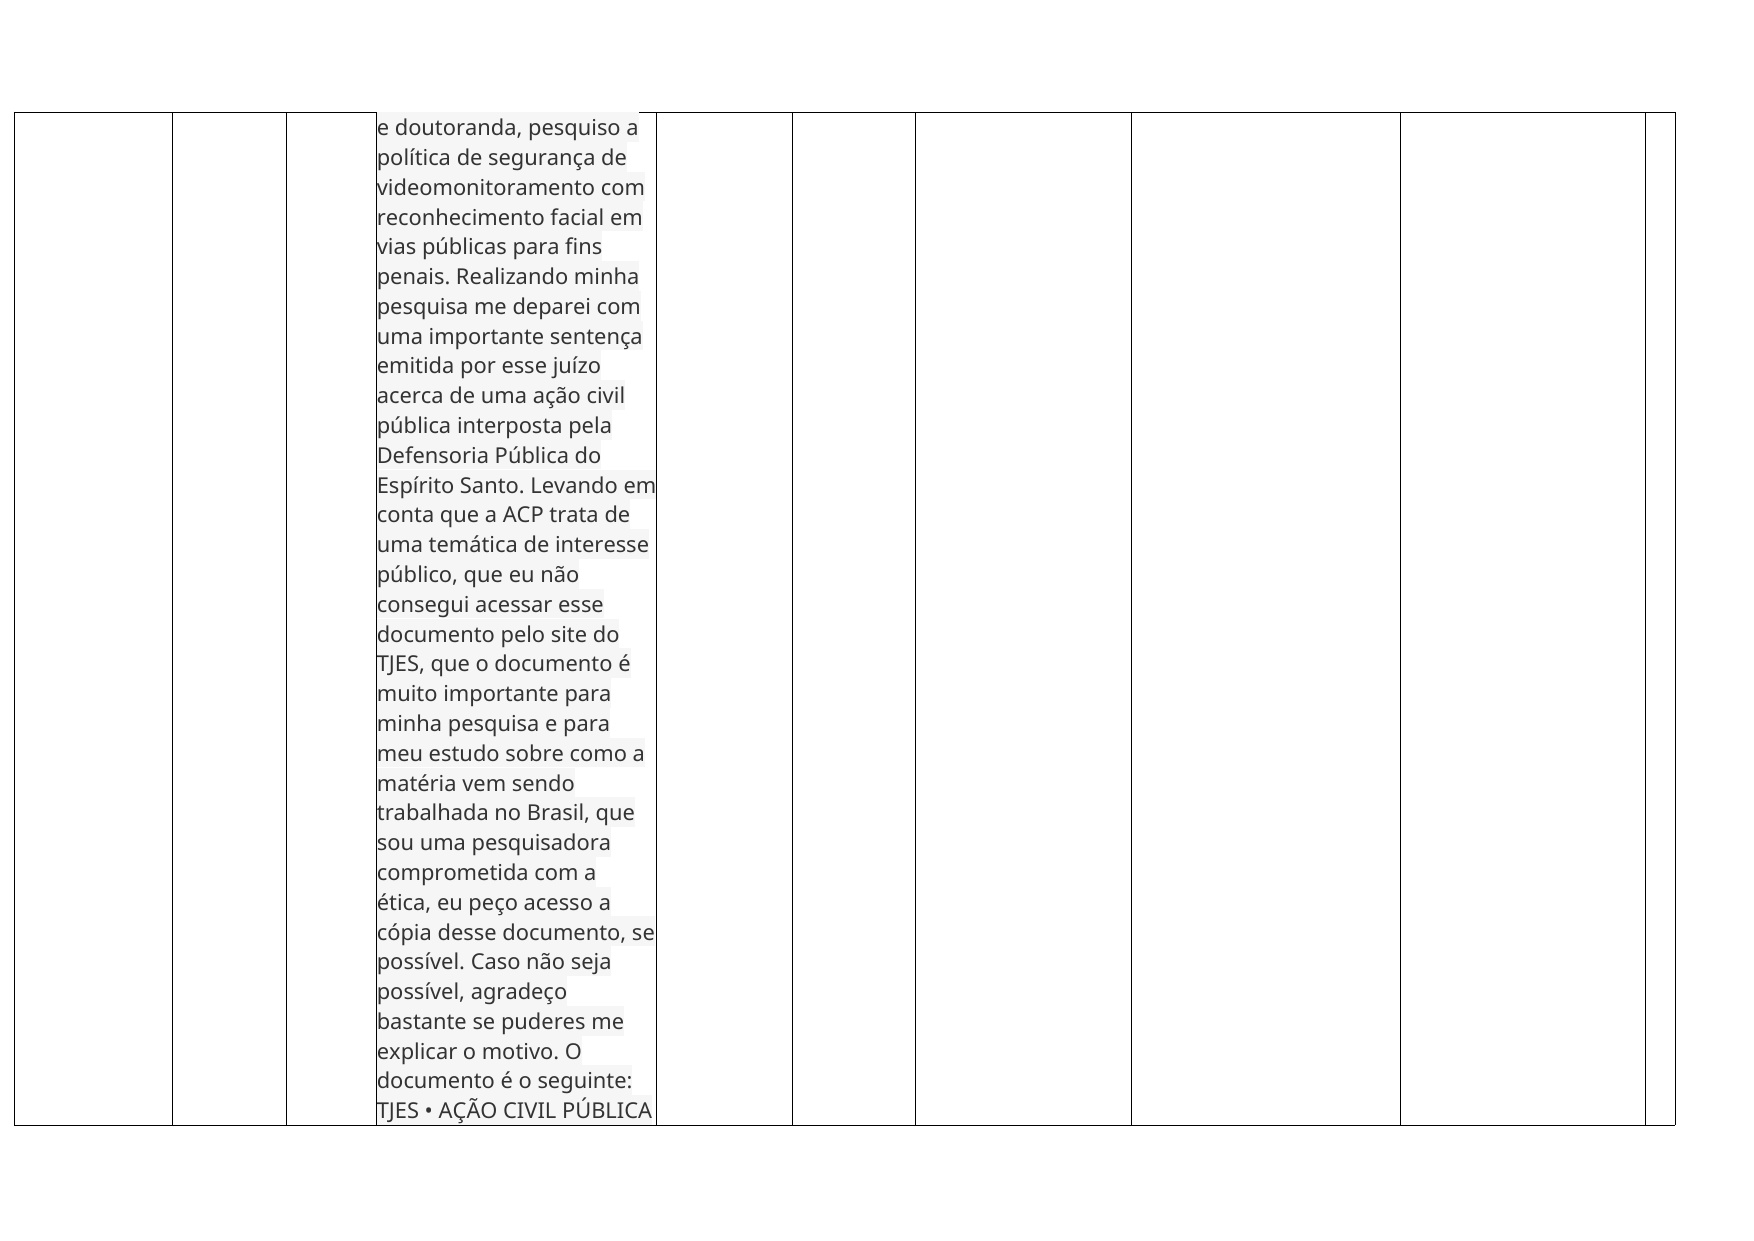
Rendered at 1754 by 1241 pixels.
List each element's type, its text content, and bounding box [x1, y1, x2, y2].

table_cell [657, 113, 792, 1125]
table_cell [1646, 113, 1675, 1125]
table_cell [173, 113, 286, 1125]
table_cell e doutoranda, pesquiso a política de segurança de videomonitoramento com reconhecimento facial em vias públicas para fins penais. Realizando minha pesquisa me deparei com uma importante sentença emitida por esse juízo acerca de uma ação civil pública interposta pela Defensoria Pública do Espírito Santo. Levando em conta que a ACP trata de uma temática de interesse público, que eu não consegui acessar esse documento pelo site do TJES, que o documento é muito importante para minha pesquisa e para meu estudo sobre como a matéria vem sendo trabalhada no Brasil, que sou uma pesquisadora comprometida com a ética, eu peço acesso a cópia desse documento, se possível. Caso não seja possível, agradeço bastante se puderes me explicar o motivo. O documento é o seguinte: TJES • AÇÃO CIVIL PÚBLICA [377, 113, 656, 1125]
table_cell [1401, 113, 1645, 1125]
table_cell [916, 113, 1131, 1125]
table_cell [793, 113, 915, 1125]
table_cell [1676, 112, 1745, 1125]
table_cell [287, 113, 376, 1125]
table_cell [1132, 113, 1400, 1125]
table_cell [15, 113, 172, 1125]
